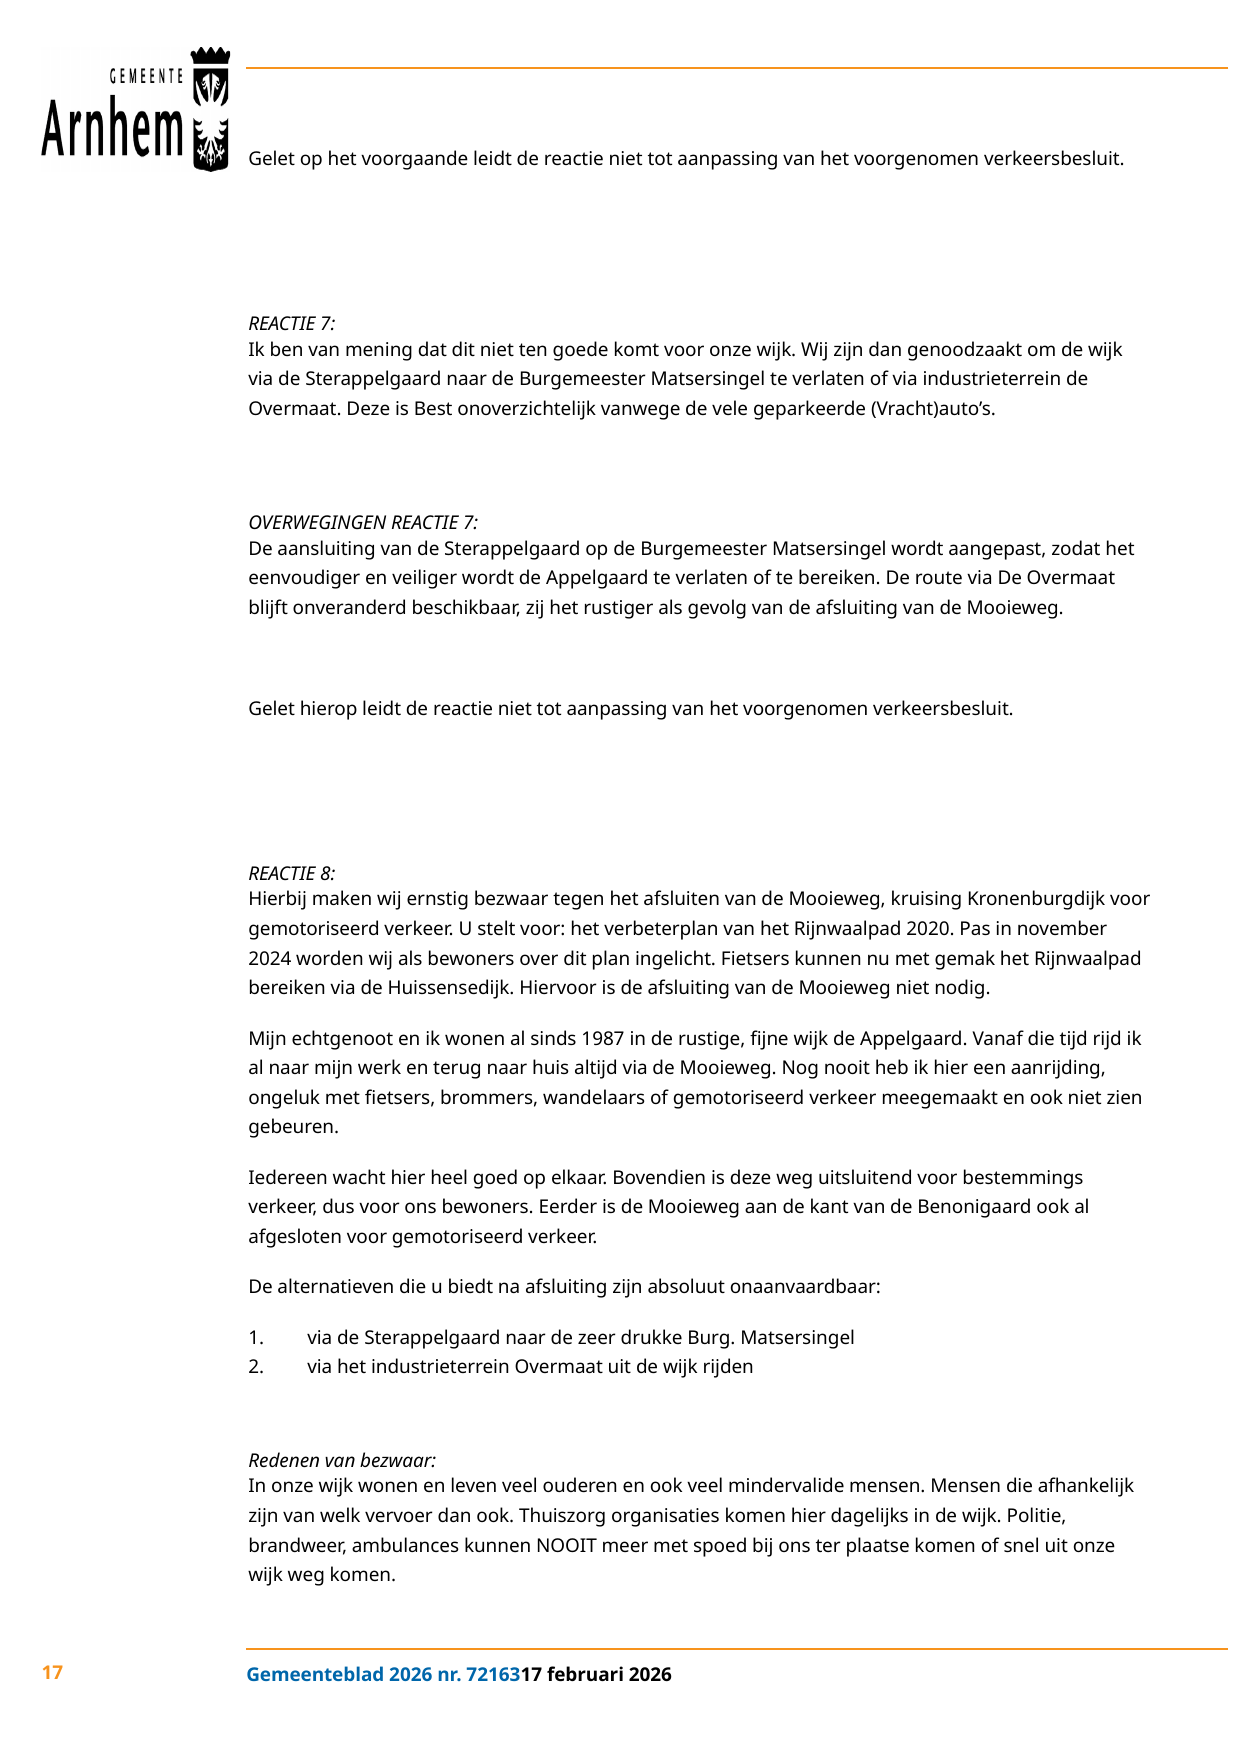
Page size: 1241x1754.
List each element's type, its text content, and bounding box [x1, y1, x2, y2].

text Gelet hierop leidt de reactie niet tot aanpassing van het voorgenomen verkeersbesluit. [248, 695, 1152, 721]
text De aansluiting van de Sterappelgaard op de Burgemeester Matsersingel wordt aangepast, zodat het eenvoudiger en veiliger wordt de Appelgaard te verlaten of te bereiken. De route via De Overmaat blijft onveranderd beschikbaar, zij het rustiger als gevolg van de afsluiting van de Mooieweg. [248, 535, 1152, 620]
text OVERWEGINGEN REACTIE 7: [248, 509, 1152, 535]
text Iedereen wacht hier heel goed op elkaar. Bovendien is deze weg uitsluitend voor bestemmings verkeer, dus voor ons bewoners. Eerder is de Mooieweg aan de kant van de Benonigaard ook al afgesloten voor gemotoriseerd verkeer. [248, 1164, 1152, 1249]
text Gelet op het voorgaande leidt de reactie niet tot aanpassing van het voorgenomen verkeersbesluit. [248, 145, 1152, 171]
text De alternatieven die u biedt na afsluiting zijn absoluut onaanvaardbaar: [248, 1273, 1152, 1299]
text Mijn echtgenoot en ik wonen al sinds 1987 in de rustige, fijne wijk de Appelgaard. Vanaf die tijd rijd ik al naar mijn werk en terug naar huis altijd via de Mooieweg. Nog nooit heb ik hier een aanrijding, ongeluk met fietsers, brommers, wandelaars of gemotoriseerd verkeer meegemaakt en ook niet zien gebeuren. [248, 1025, 1152, 1139]
list via het industrieterrein Overmaat uit de wijk rijden [248, 1353, 1152, 1379]
picture [41, 47, 231, 172]
text Ik ben van mening dat dit niet ten goede komt voor onze wijk. Wij zijn dan genoodzaakt om de wijk via de Sterappelgaard naar de Burgemeester Matsersingel te verlaten of via industrieterrein de Overmaat. Deze is Best onoverzichtelijk vanwege de vele geparkeerde (Vracht)auto’s. [248, 336, 1152, 421]
text REACTIE 8: [248, 860, 1152, 886]
list via de Sterappelgaard naar de zeer drukke Burg. Matsersingel [248, 1324, 1152, 1349]
text REACTIE 7: [248, 310, 1152, 336]
text In onze wijk wonen en leven veel ouderen en ook veel mindervalide mensen. Mensen die afhankelijk zijn van welk vervoer dan ook. Thuiszorg organisaties komen hier dagelijks in de wijk. Politie, brandweer, ambulances kunnen NOOIT meer met spoed bij ons ter plaatse komen of snel uit onze wijk weg komen. [248, 1473, 1152, 1587]
text Hierbij maken wij ernstig bezwaar tegen het afsluiten van de Mooieweg, kruising Kronenburgdijk voor gemotoriseerd verkeer. U stelt voor: het verbeterplan van het Rijnwaalpad 2020. Pas in november 2024 worden wij als bewoners over dit plan ingelicht. Fietsers kunnen nu met gemak het Rijnwaalpad bereiken via de Huissensedijk. Hiervoor is de afsluiting van de Mooieweg niet nodig. [248, 886, 1152, 1000]
text Redenen van bezwaar: [248, 1447, 1152, 1473]
